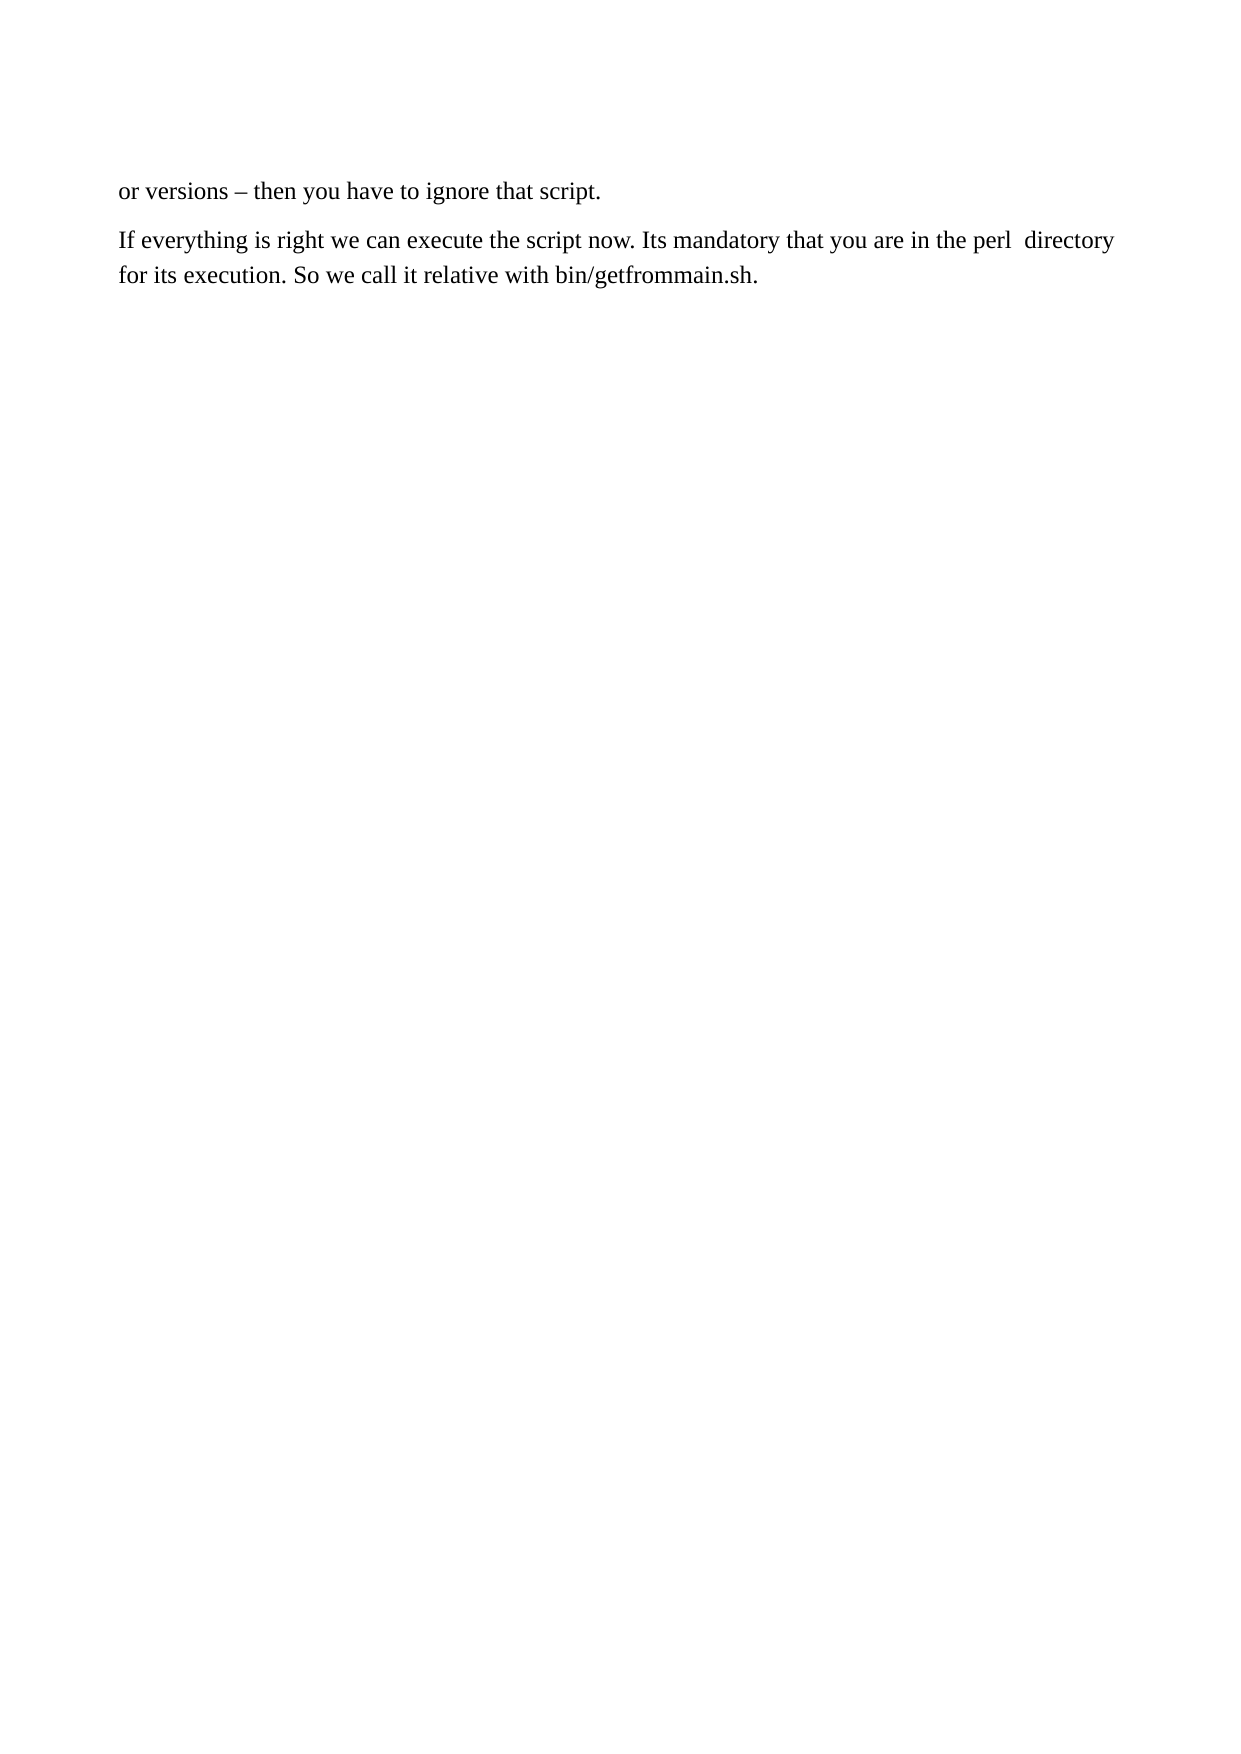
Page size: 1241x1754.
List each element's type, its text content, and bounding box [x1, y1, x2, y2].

text If everything is right we can execute the script now. Its mandatory that you are in the perl directory for its execution. So we call it relative with bin/getfrommain.sh. [118, 225, 1122, 289]
text or versions – then you have to ignore that script. [118, 176, 1122, 205]
